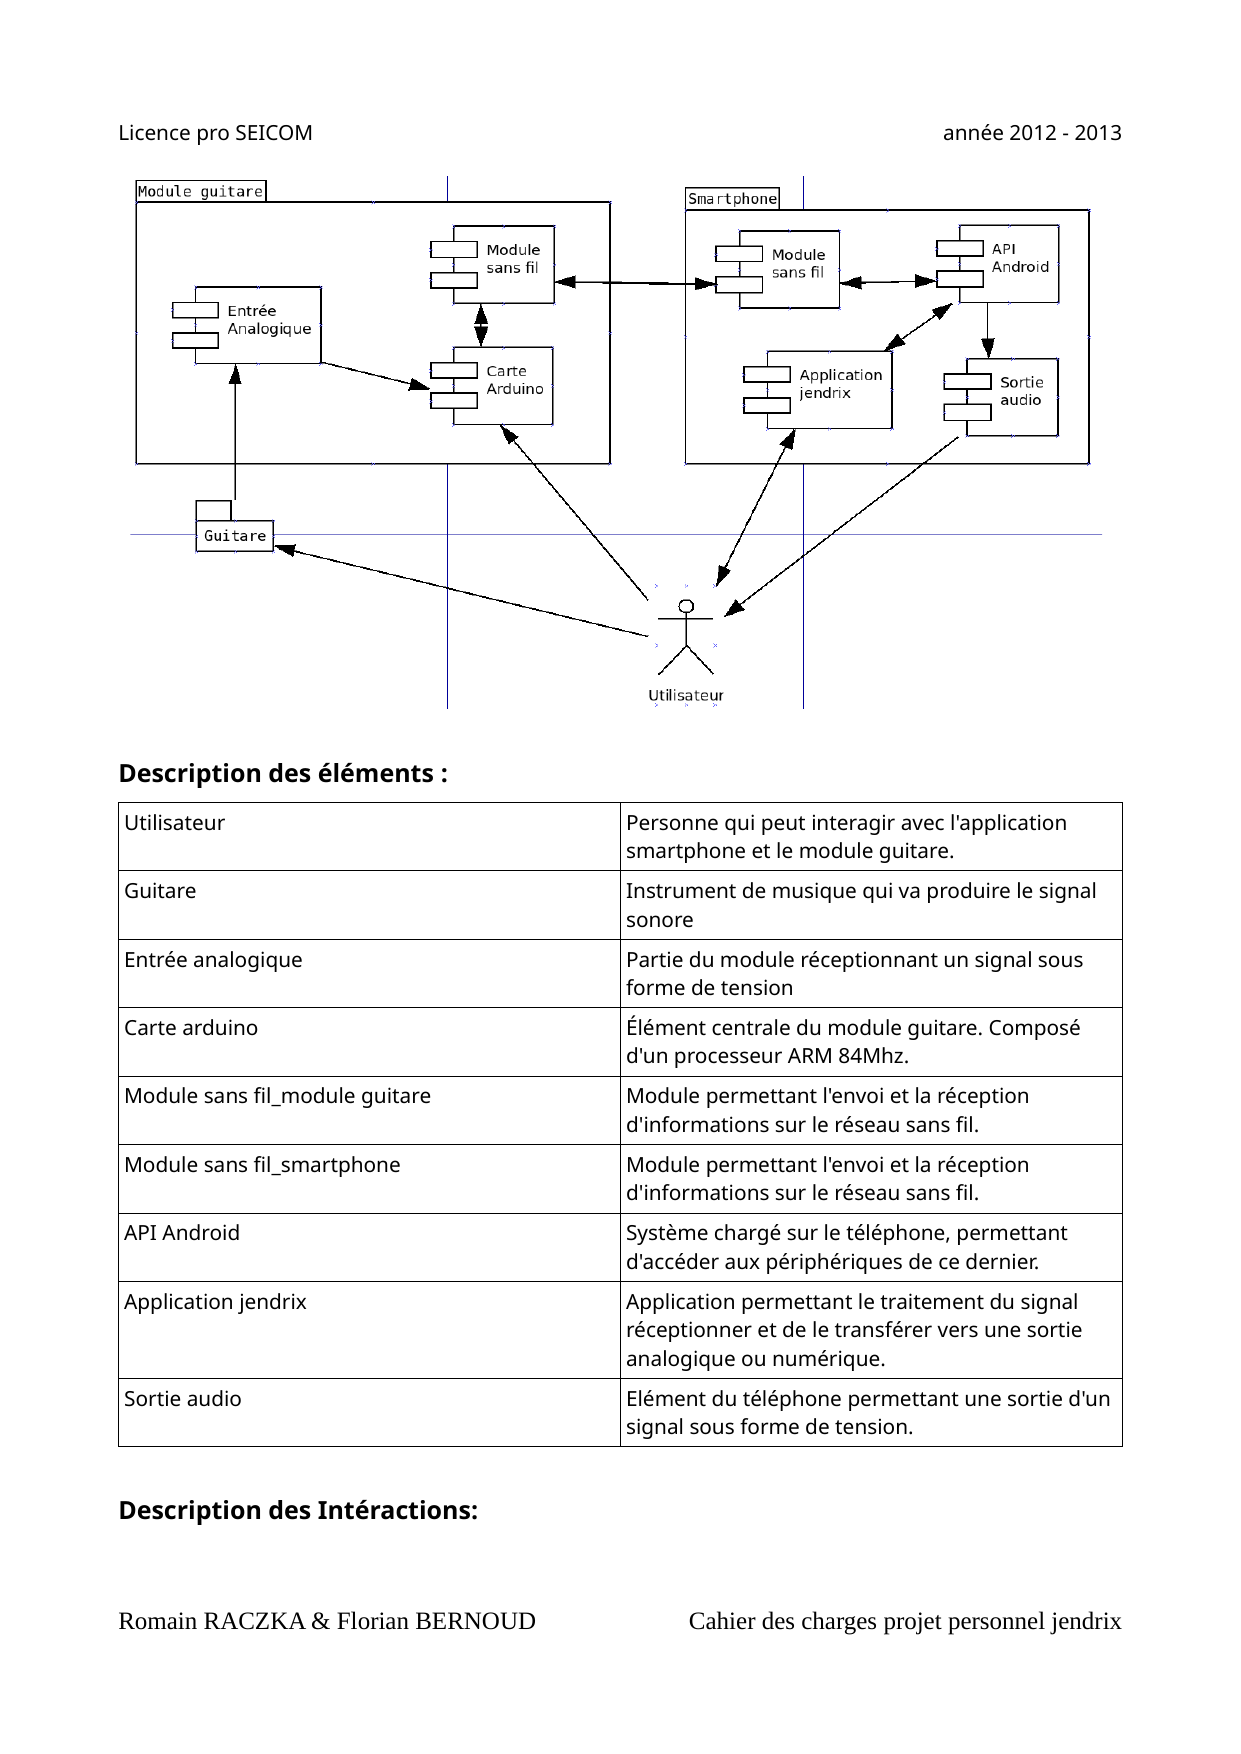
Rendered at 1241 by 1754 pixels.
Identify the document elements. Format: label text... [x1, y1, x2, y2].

table_cell Partie du module réceptionnant un signal sous forme de tension [621, 940, 1122, 1007]
table_cell Application jendrix [119, 1282, 620, 1378]
table_cell API Android [119, 1214, 620, 1281]
table_header Utilisateur [119, 803, 620, 870]
table_cell Carte arduino [119, 1008, 620, 1076]
table_cell Élément centrale du module guitare. Composé d'un processeur ARM 84Mhz. [621, 1008, 1122, 1076]
table_cell Instrument de musique qui va produire le signal sonore [621, 871, 1122, 939]
table_cell Application permettant le traitement du signal réceptionner et de le transférer vers une sortie analogique ou numérique. [621, 1282, 1122, 1378]
table_cell Module sans fil_module guitare [119, 1077, 620, 1144]
table_header Personne qui peut interagir avec l'application smartphone et le module guitare. [621, 803, 1122, 870]
table_cell Guitare [119, 871, 620, 939]
table_cell Module permettant l'envoi et la réception d'informations sur le réseau sans fil. [621, 1077, 1122, 1144]
table_cell Module permettant l'envoi et la réception d'informations sur le réseau sans fil. [621, 1145, 1122, 1213]
picture [130, 176, 1103, 709]
table_cell Entrée analogique [119, 940, 620, 1007]
table_cell Module sans fil_smartphone [119, 1145, 620, 1213]
table_cell Sortie audio [119, 1379, 620, 1446]
text Description des Intéractions: [118, 1493, 1122, 1527]
table_cell Système chargé sur le téléphone, permettant d'accéder aux périphériques de ce dernier. [621, 1214, 1122, 1281]
text Description des éléments : [118, 755, 1122, 789]
table_cell Elément du téléphone permettant une sortie d'un signal sous forme de tension. [621, 1379, 1122, 1446]
